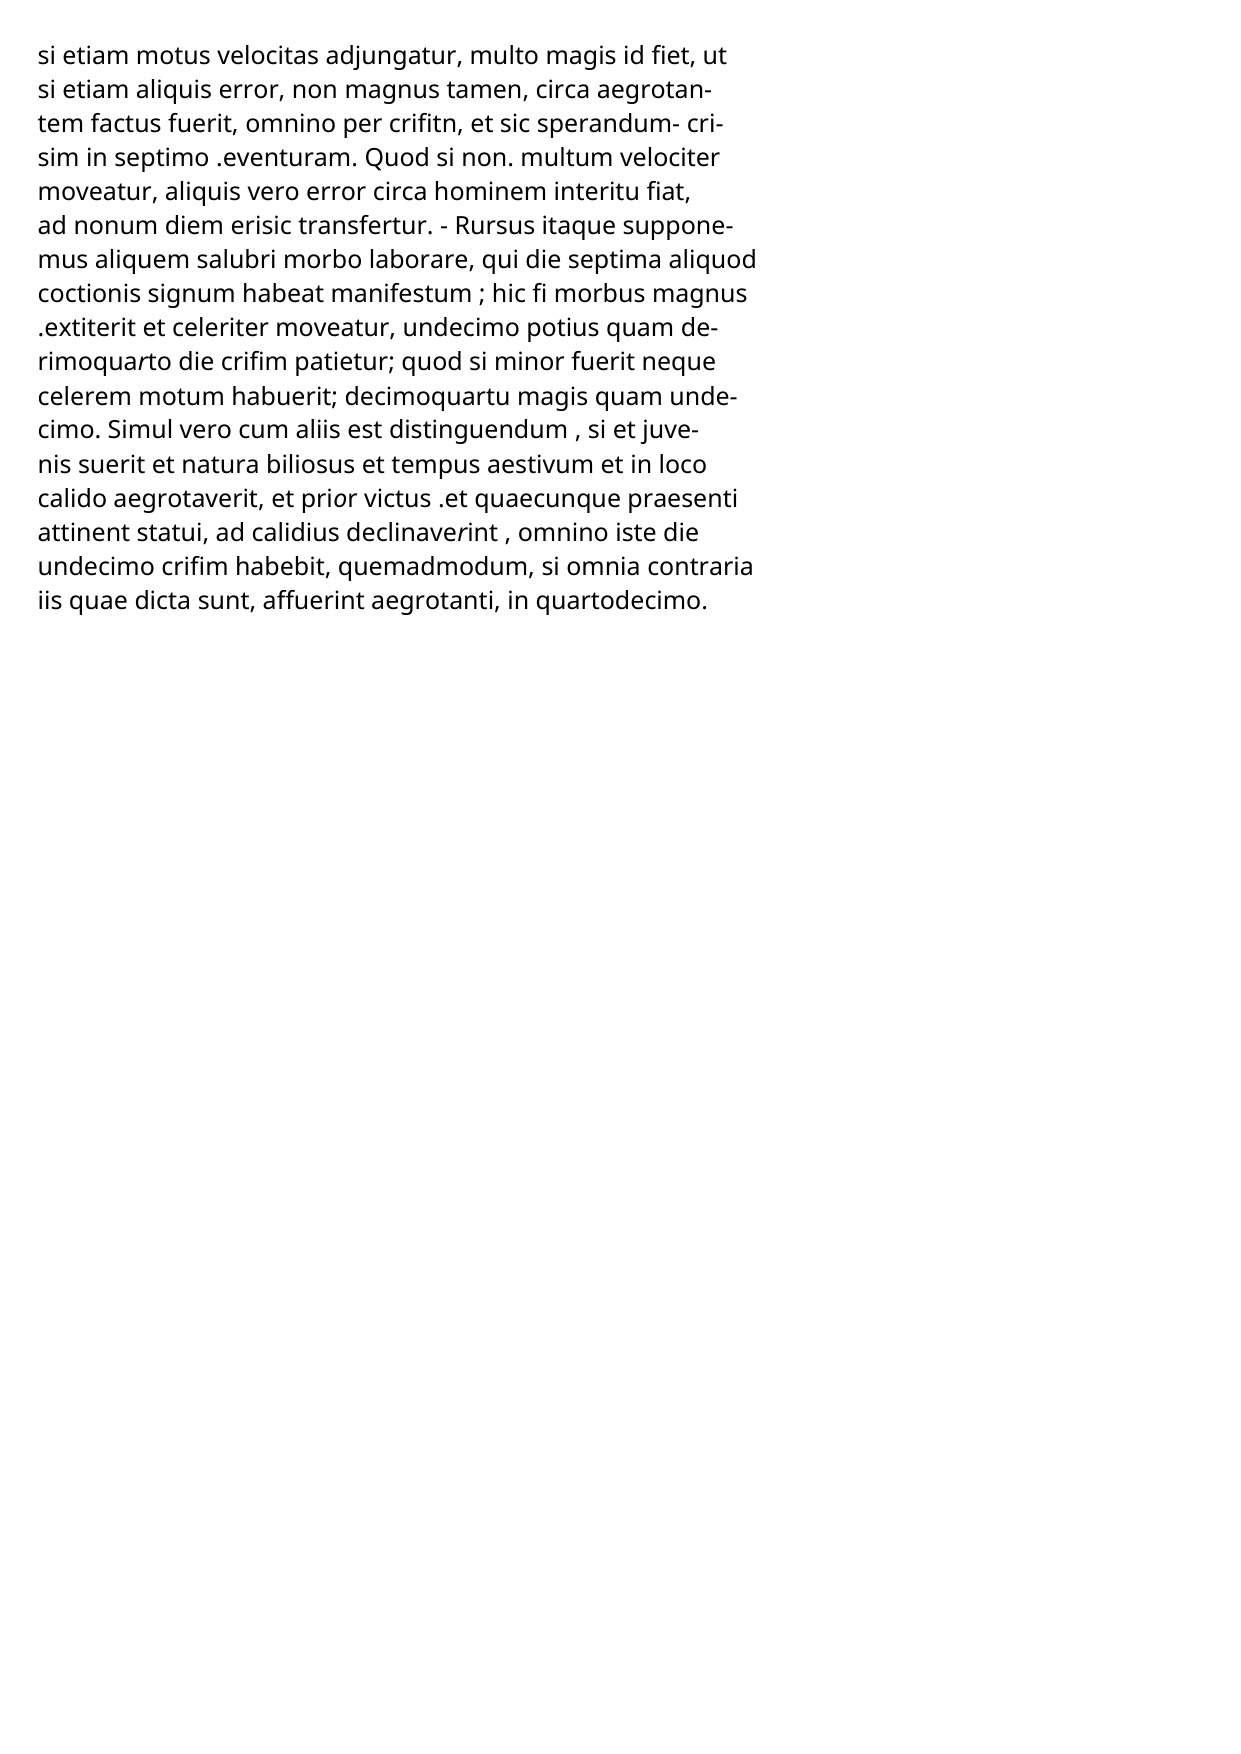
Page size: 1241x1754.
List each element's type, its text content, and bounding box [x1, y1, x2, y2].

text si etiam motus velocitas adjungatur, multo magis id fiet, ut si etiam aliquis error, non magnus tamen, circa aegrotan- tem factus fuerit, omnino per crifitn, et sic sperandum- cri- sim in septimo .eventuram. Quod si non. multum velociter moveatur, aliquis vero error circa hominem interitu fiat, ad nonum diem erisic transfertur. - Rursus itaque suppone- mus aliquem salubri morbo laborare, qui die septima aliquod coctionis signum habeat manifestum ; hic fi morbus magnus .extiterit et celeriter moveatur, undecimo potius quam de- rimoquarto die crifim patietur; quod si minor fuerit neque celerem motum habuerit; decimoquartu magis quam unde- cimo. Simul vero cum aliis est distinguendum , si et juve- nis suerit et natura biliosus et tempus aestivum et in loco calido aegrotaverit, et prior victus .et quaecunque praesenti attinent statui, ad calidius declinaverint , omnino iste die undecimo crifim habebit, quemadmodum, si omnia contraria iis quae dicta sunt, affuerint aegrotanti, in quartodecimo. [37, 37, 1203, 617]
